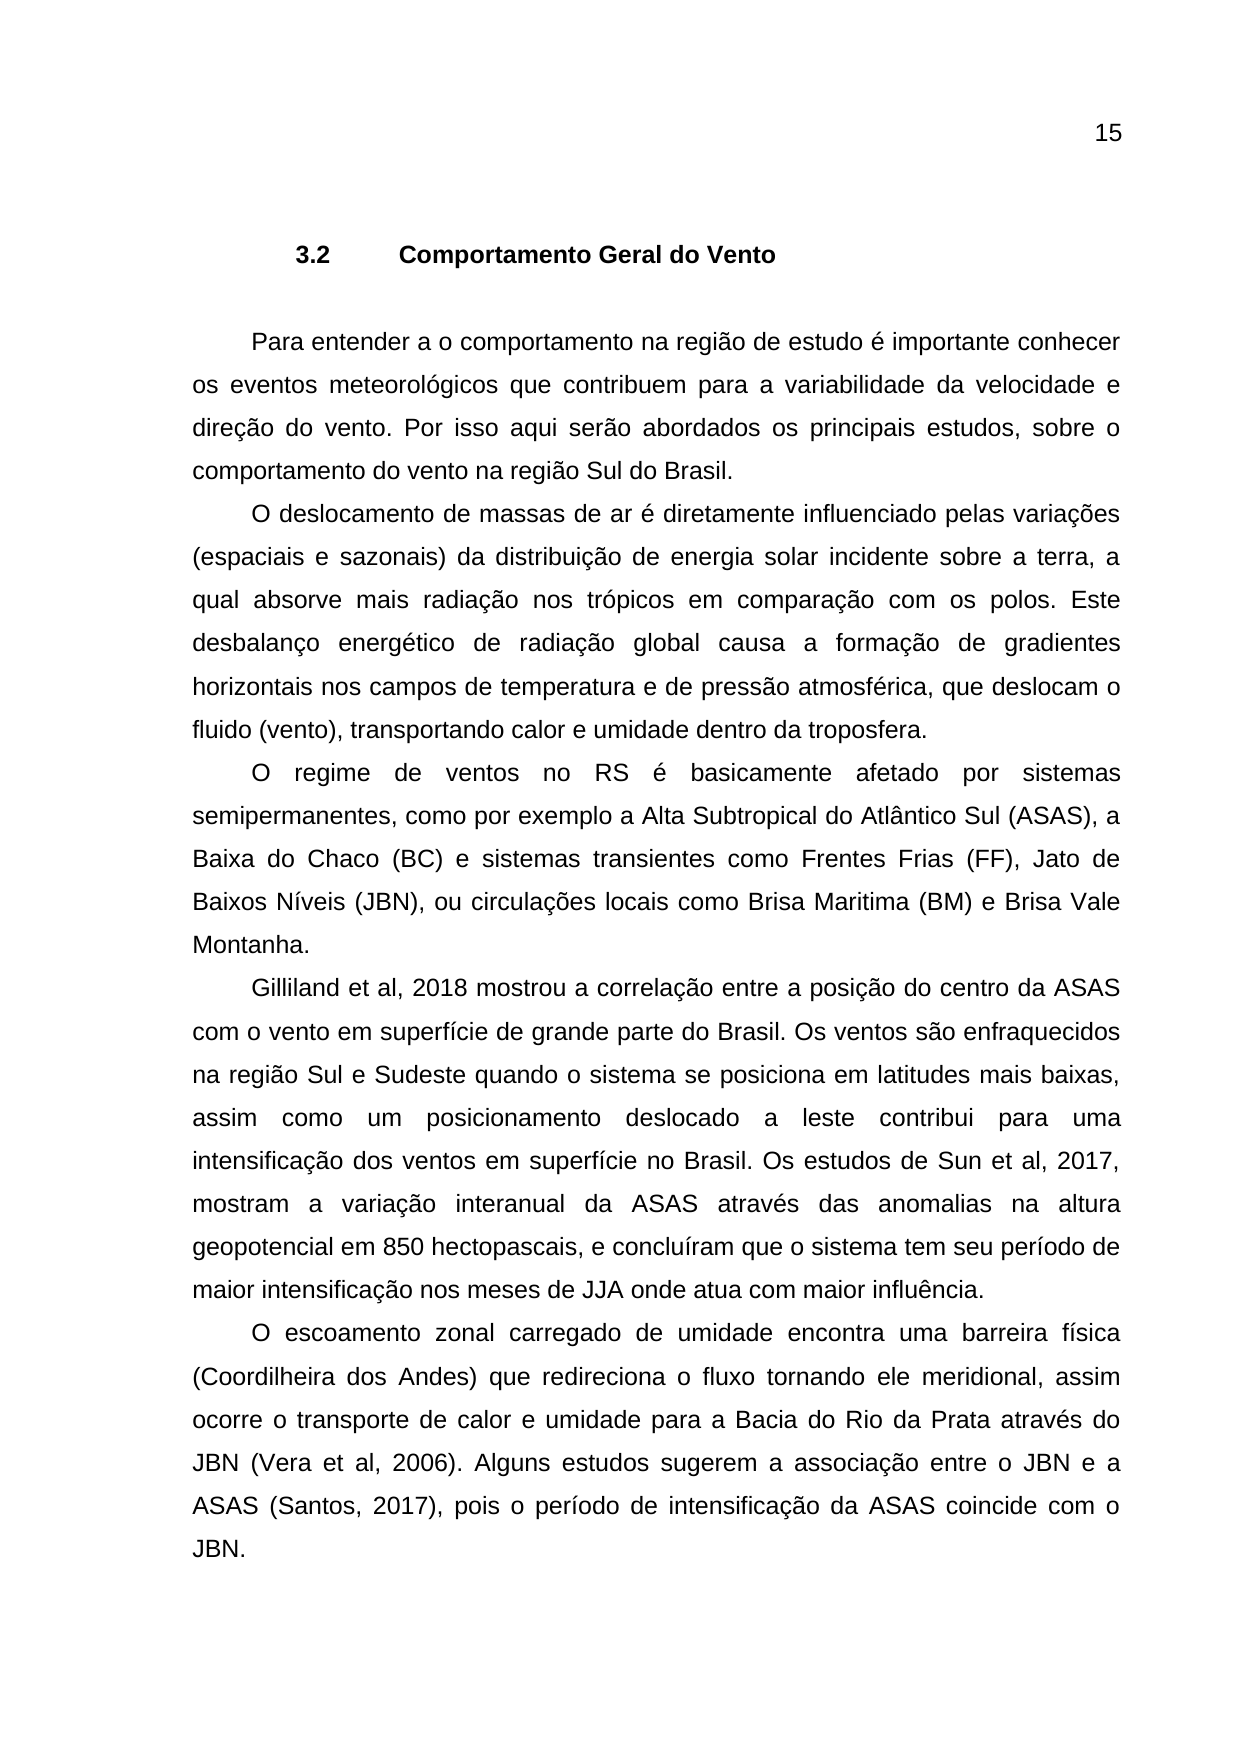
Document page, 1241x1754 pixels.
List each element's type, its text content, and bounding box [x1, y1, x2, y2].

text Gilliland et al, 2018 mostrou a correlação entre a posição do centro da ASAS com o vento em superfície de grande parte do Brasil. Os ventos são enfraquecidos na região Sul e Sudeste quando o sistema se posiciona em latitudes mais baixas, assim como um posicionamento deslocado a leste contribui para uma intensificação dos ventos em superfície no Brasil. Os estudos de Sun et al, 2017, mostram a variação interanual da ASAS através das anomalias na altura geopotencial em 850 hectopascais, e concluíram que o sistema tem seu período de maior intensificação nos meses de JJA onde atua com maior influência. [177, 973, 1122, 1304]
text O deslocamento de massas de ar é diretamente influenciado pelas variações (espaciais e sazonais) da distribuição de energia solar incidente sobre a terra, a qual absorve mais radiação nos trópicos em comparação com os polos. Este desbalanço energético de radiação global causa a formação de gradientes horizontais nos campos de temperatura e de pressão atmosférica, que deslocam o fluido (vento), transportando calor e umidade dentro da troposfera. [177, 499, 1122, 743]
text Para entender a o comportamento na região de estudo é importante conhecer os eventos meteorológicos que contribuem para a variabilidade da velocidade e direção do vento. Por isso aqui serão abordados os principais estudos, sobre o comportamento do vento na região Sul do Brasil. [177, 327, 1122, 485]
subtitle Comportamento Geral do Vento [207, 240, 1122, 269]
text O regime de ventos no RS é basicamente afetado por sistemas semipermanentes, como por exemplo a Alta Subtropical do Atlântico Sul (ASAS), a Baixa do Chaco (BC) e sistemas transientes como Frentes Frias (FF), Jato de Baixos Níveis (JBN), ou circulações locais como Brisa Maritima (BM) e Brisa Vale Montanha. [177, 758, 1122, 959]
text O escoamento zonal carregado de umidade encontra uma barreira física (Coordilheira dos Andes) que redireciona o fluxo tornando ele meridional, assim ocorre o transporte de calor e umidade para a Bacia do Rio da Prata através do JBN (Vera et al, 2006). Alguns estudos sugerem a associação entre o JBN e a ASAS (Santos, 2017), pois o período de intensificação da ASAS coincide com o JBN. [177, 1318, 1122, 1563]
